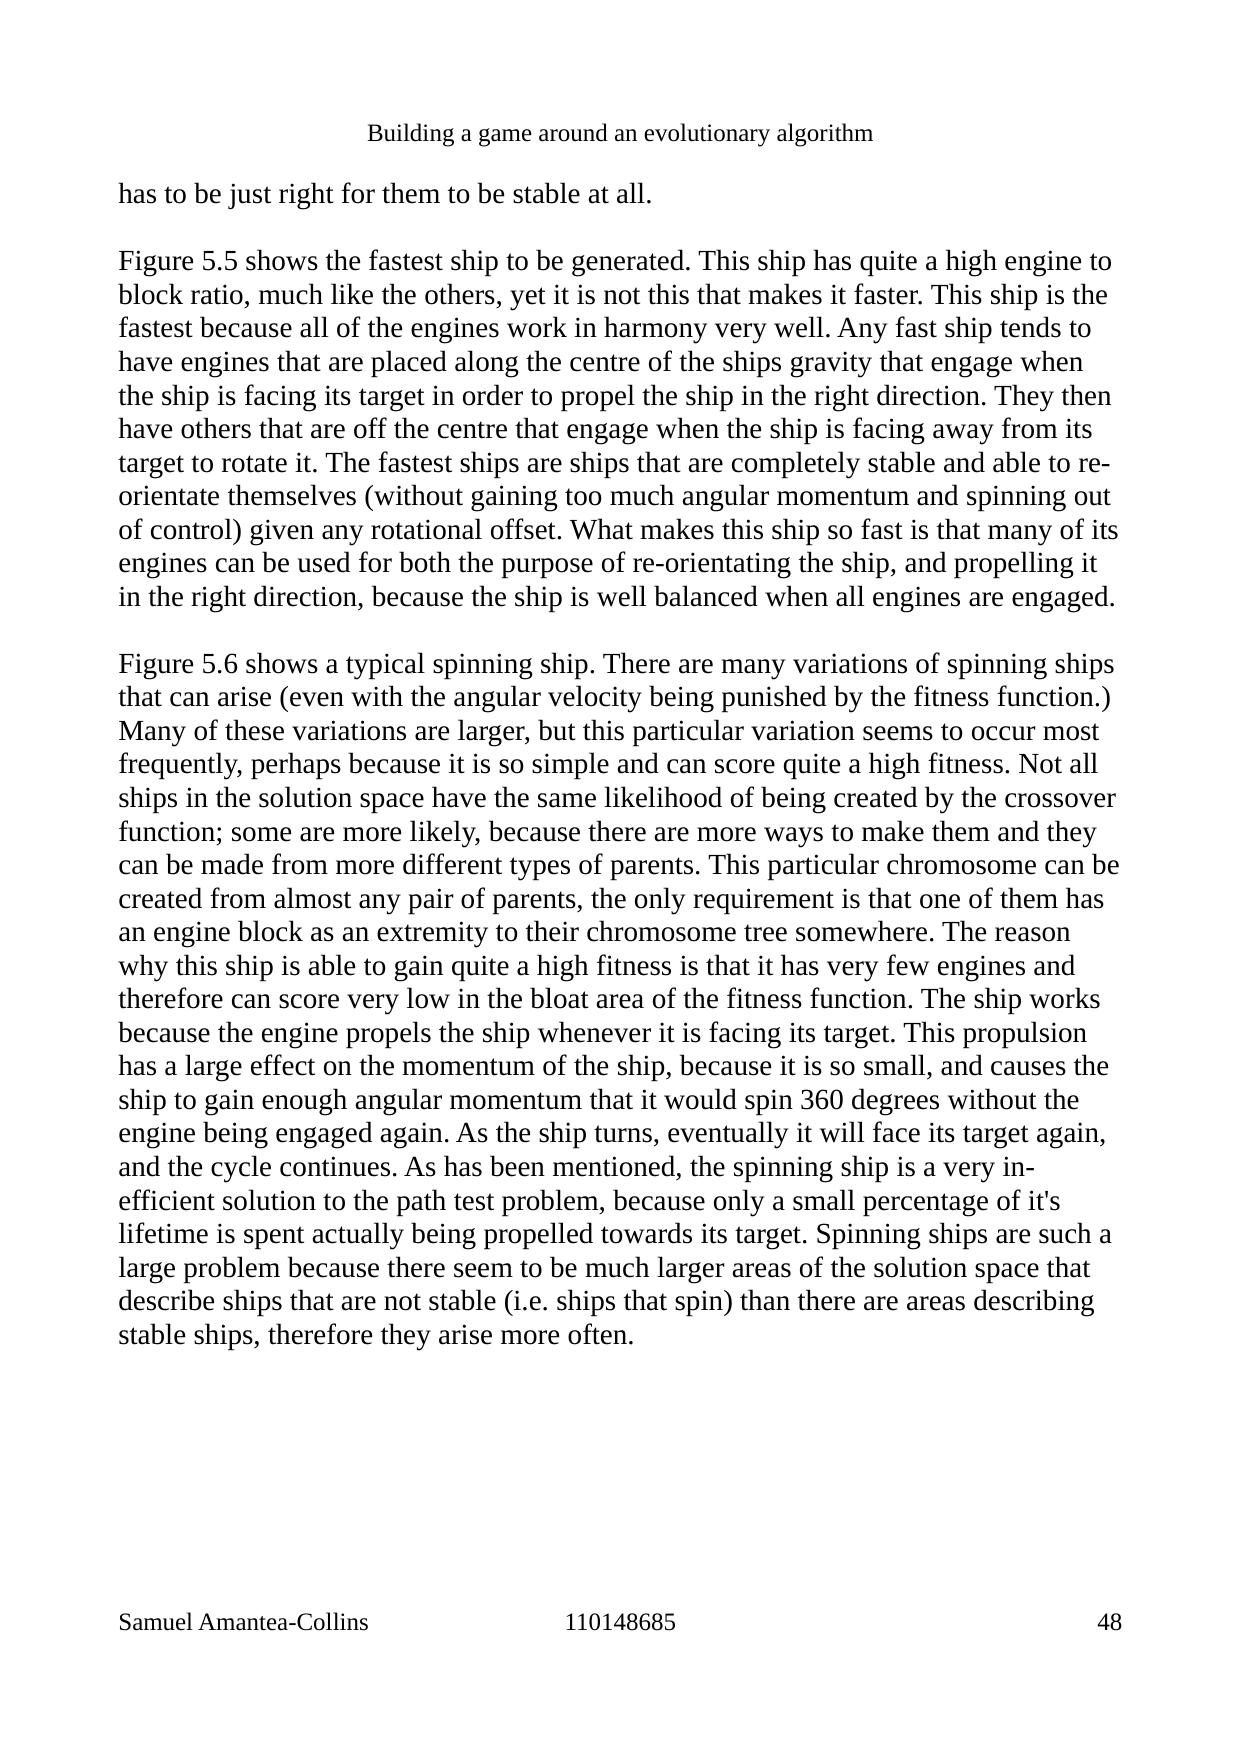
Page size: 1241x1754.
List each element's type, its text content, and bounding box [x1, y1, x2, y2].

text Figure 5.6 shows a typical spinning ship. There are many variations of spinning ships that can arise (even with the angular velocity being punished by the fitness function.) Many of these variations are larger, but this particular variation seems to occur most frequently, perhaps because it is so simple and can score quite a high fitness. Not all ships in the solution space have the same likelihood of being created by the crossover function; some are more likely, because there are more ways to make them and they can be made from more different types of parents. This particular chromosome can be created from almost any pair of parents, the only requirement is that one of them has an engine block as an extremity to their chromosome tree somewhere. The reason why this ship is able to gain quite a high fitness is that it has very few engines and therefore can score very low in the bloat area of the fitness function. The ship works because the engine propels the ship whenever it is facing its target. This propulsion has a large effect on the momentum of the ship, because it is so small, and causes the ship to gain enough angular momentum that it would spin 360 degrees without the engine being engaged again. As the ship turns, eventually it will face its target again, and the cycle continues. As has been mentioned, the spinning ship is a very in-efficient solution to the path test problem, because only a small percentage of it's lifetime is spent actually being propelled towards its target. Spinning ships are such a large problem because there seem to be much larger areas of the solution space that describe ships that are not stable (i.e. ships that spin) than there are areas describing stable ships, therefore they arise more often. [118, 646, 1122, 1350]
text Figure 5.5 shows the fastest ship to be generated. This ship has quite a high engine to block ratio, much like the others, yet it is not this that makes it faster. This ship is the fastest because all of the engines work in harmony very well. Any fast ship tends to have engines that are placed along the centre of the ships gravity that engage when the ship is facing its target in order to propel the ship in the right direction. They then have others that are off the centre that engage when the ship is facing away from its target to rotate it. The fastest ships are ships that are completely stable and able to re-orientate themselves (without gaining too much angular momentum and spinning out of control) given any rotational offset. What makes this ship so fast is that many of its engines can be used for both the purpose of re-orientating the ship, and propelling it in the right direction, because the ship is well balanced when all engines are engaged. [118, 243, 1122, 612]
text has to be just right for them to be stable at all. [118, 176, 1122, 210]
